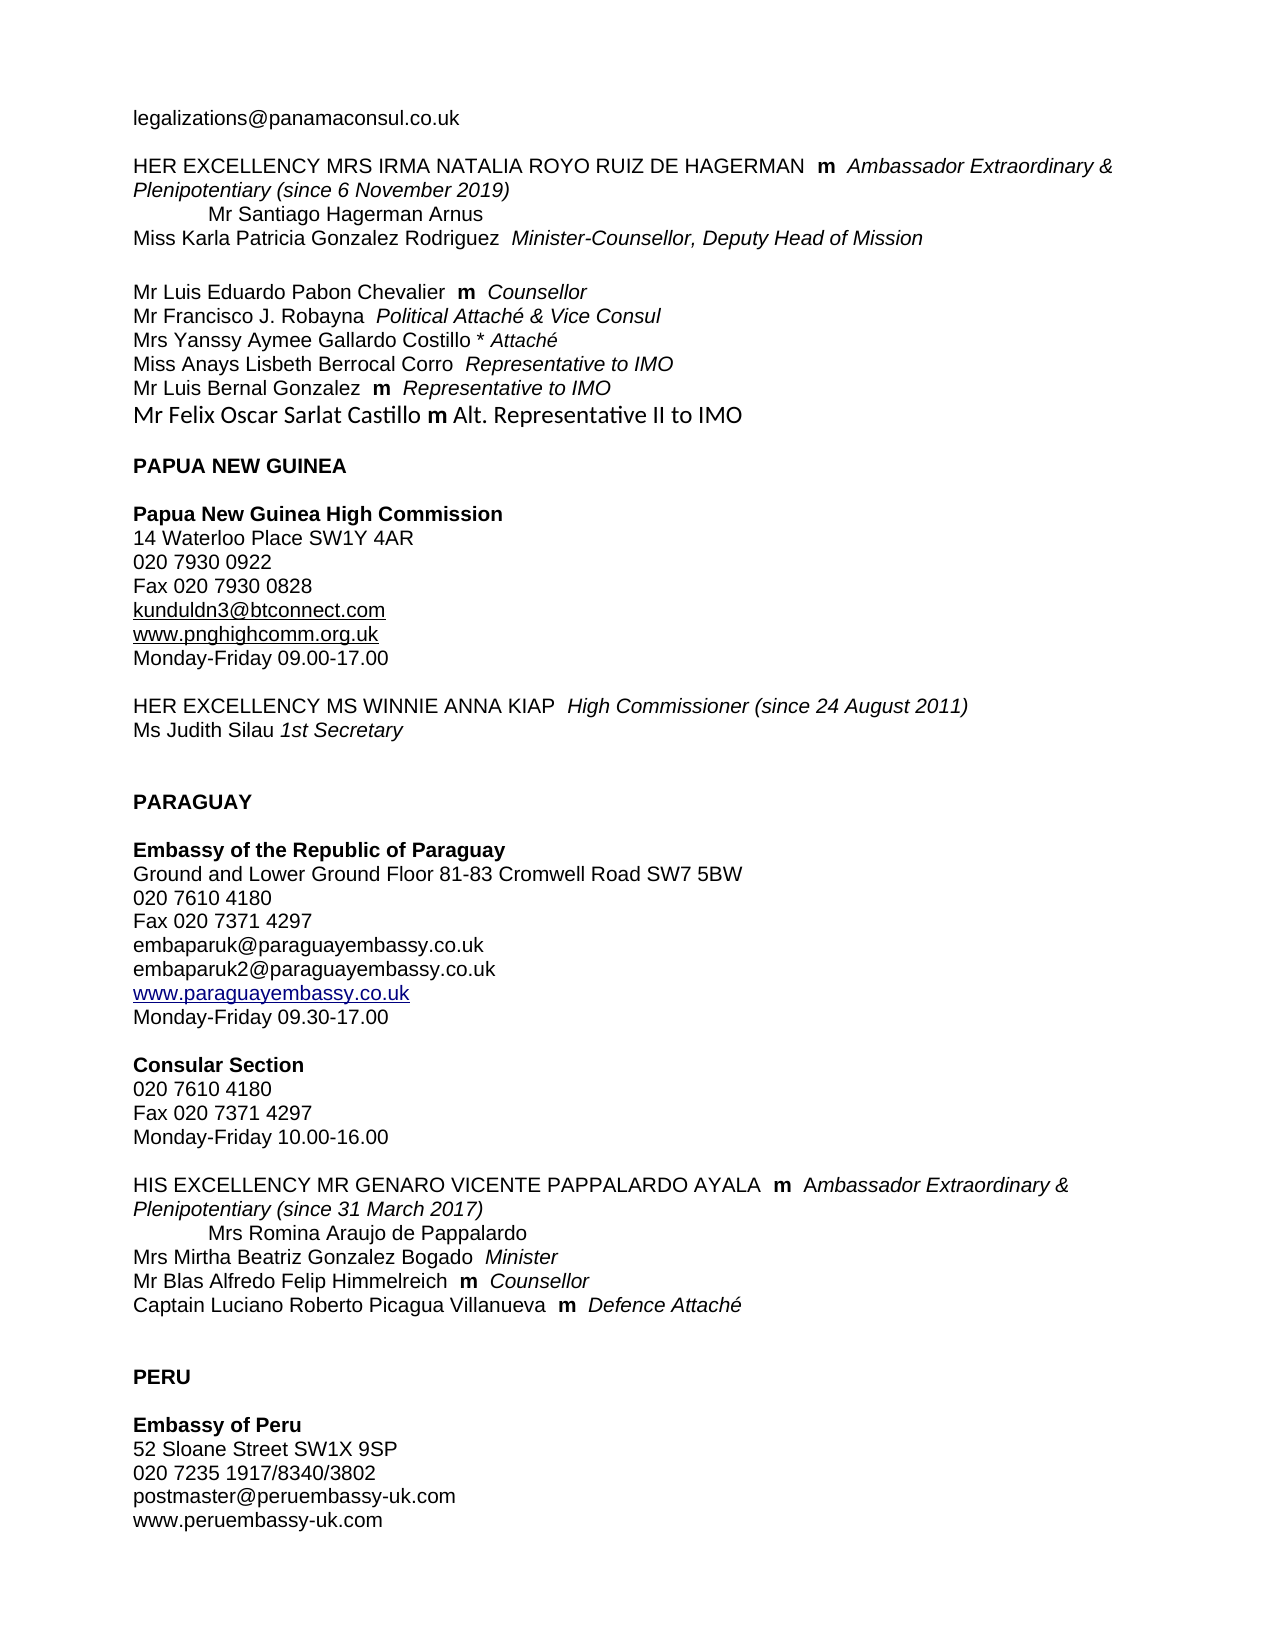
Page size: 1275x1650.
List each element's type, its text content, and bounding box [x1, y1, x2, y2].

text embaparuk@paraguayembassy.co.uk [133, 933, 1181, 957]
text Mrs Romina Araujo de Pappalardo [133, 1221, 1181, 1245]
text Mr Santiago Hagerman Arnus [133, 201, 1181, 225]
text www.pnghighcomm.org.uk [133, 622, 1181, 646]
text Monday-Friday 09.00-17.00 [133, 646, 1181, 670]
text PERU [133, 1364, 1181, 1388]
text Ground and Lower Ground Floor 81-83 Cromwell Road SW7 5BW [133, 861, 1181, 885]
text Embassy of the Republic of Paraguay [133, 837, 1181, 861]
text Miss Anays Lisbeth Berrocal Corro Representative to IMO [133, 352, 1181, 376]
text Mr Luis Eduardo Pabon Chevalier m Counsellor [133, 280, 1181, 304]
text Embassy of Peru [133, 1412, 1181, 1436]
text Papua New Guinea High Commission [133, 502, 1181, 526]
text Mr Francisco J. Robayna Political Attaché & Vice Consul [133, 304, 1181, 328]
text Ms Judith Silau 1st Secretary [133, 718, 1181, 742]
text embaparuk2@paraguayembassy.co.uk [133, 957, 1181, 981]
text 14 Waterloo Place SW1Y 4AR [133, 526, 1181, 550]
text 52 Sloane Street SW1X 9SP [133, 1436, 1181, 1460]
text Monday-Friday 09.30-17.00 [133, 1005, 1181, 1029]
text 020 7235 1917/8340/3802 [133, 1460, 1181, 1484]
text Monday-Friday 10.00-16.00 [133, 1125, 1181, 1149]
subtitle Consular Section [133, 1053, 1181, 1077]
text Mr Blas Alfredo Felip Himmelreich m Counsellor [133, 1269, 1181, 1293]
text 020 7610 4180 [133, 1077, 1181, 1101]
text PAPUA NEW GUINEA [133, 454, 1181, 478]
text Mrs Yanssy Aymee Gallardo Costillo * Attaché [133, 328, 1181, 352]
text HER EXCELLENCY MRS IRMA NATALIA ROYO RUIZ DE HAGERMAN m Ambassador Extraordinary & Plenipotentiary (since 6 November 2019) [133, 153, 1181, 201]
text PARAGUAY [133, 789, 1181, 813]
text postmaster@peruembassy-uk.com [133, 1484, 1181, 1508]
text Fax 020 7371 4297 [133, 909, 1181, 933]
text Captain Luciano Roberto Picagua Villanueva m Defence Attaché [133, 1293, 1181, 1317]
text Miss Karla Patricia Gonzalez Rodriguez Minister-Counsellor, Deputy Head of Mission [133, 225, 1181, 249]
text Mr Luis Bernal Gonzalez m Representative to IMO [133, 376, 1181, 399]
text HER EXCELLENCY MS WINNIE ANNA KIAP High Commissioner (since 24 August 2011) [133, 694, 1181, 718]
text Mr Felix Oscar Sarlat Castillo m Alt. Representative II to IMO [133, 399, 1181, 430]
text 020 7930 0922 [133, 550, 1181, 574]
text Mrs Mirtha Beatriz Gonzalez Bogado Minister [133, 1245, 1181, 1269]
text Fax 020 7371 4297 [133, 1101, 1181, 1125]
text www.peruembassy-uk.com [133, 1508, 1181, 1532]
text 020 7610 4180 [133, 885, 1181, 909]
text kunduldn3@btconnect.com [133, 598, 1181, 622]
text HIS EXCELLENCY MR GENARO VICENTE PAPPALARDO AYALA m Ambassador Extraordinary & Plenipotentiary (since 31 March 2017) [133, 1173, 1181, 1221]
text Fax 020 7930 0828 [133, 574, 1181, 598]
text www.paraguayembassy.co.uk [133, 981, 1181, 1005]
text legalizations@panamaconsul.co.uk [133, 106, 1181, 129]
